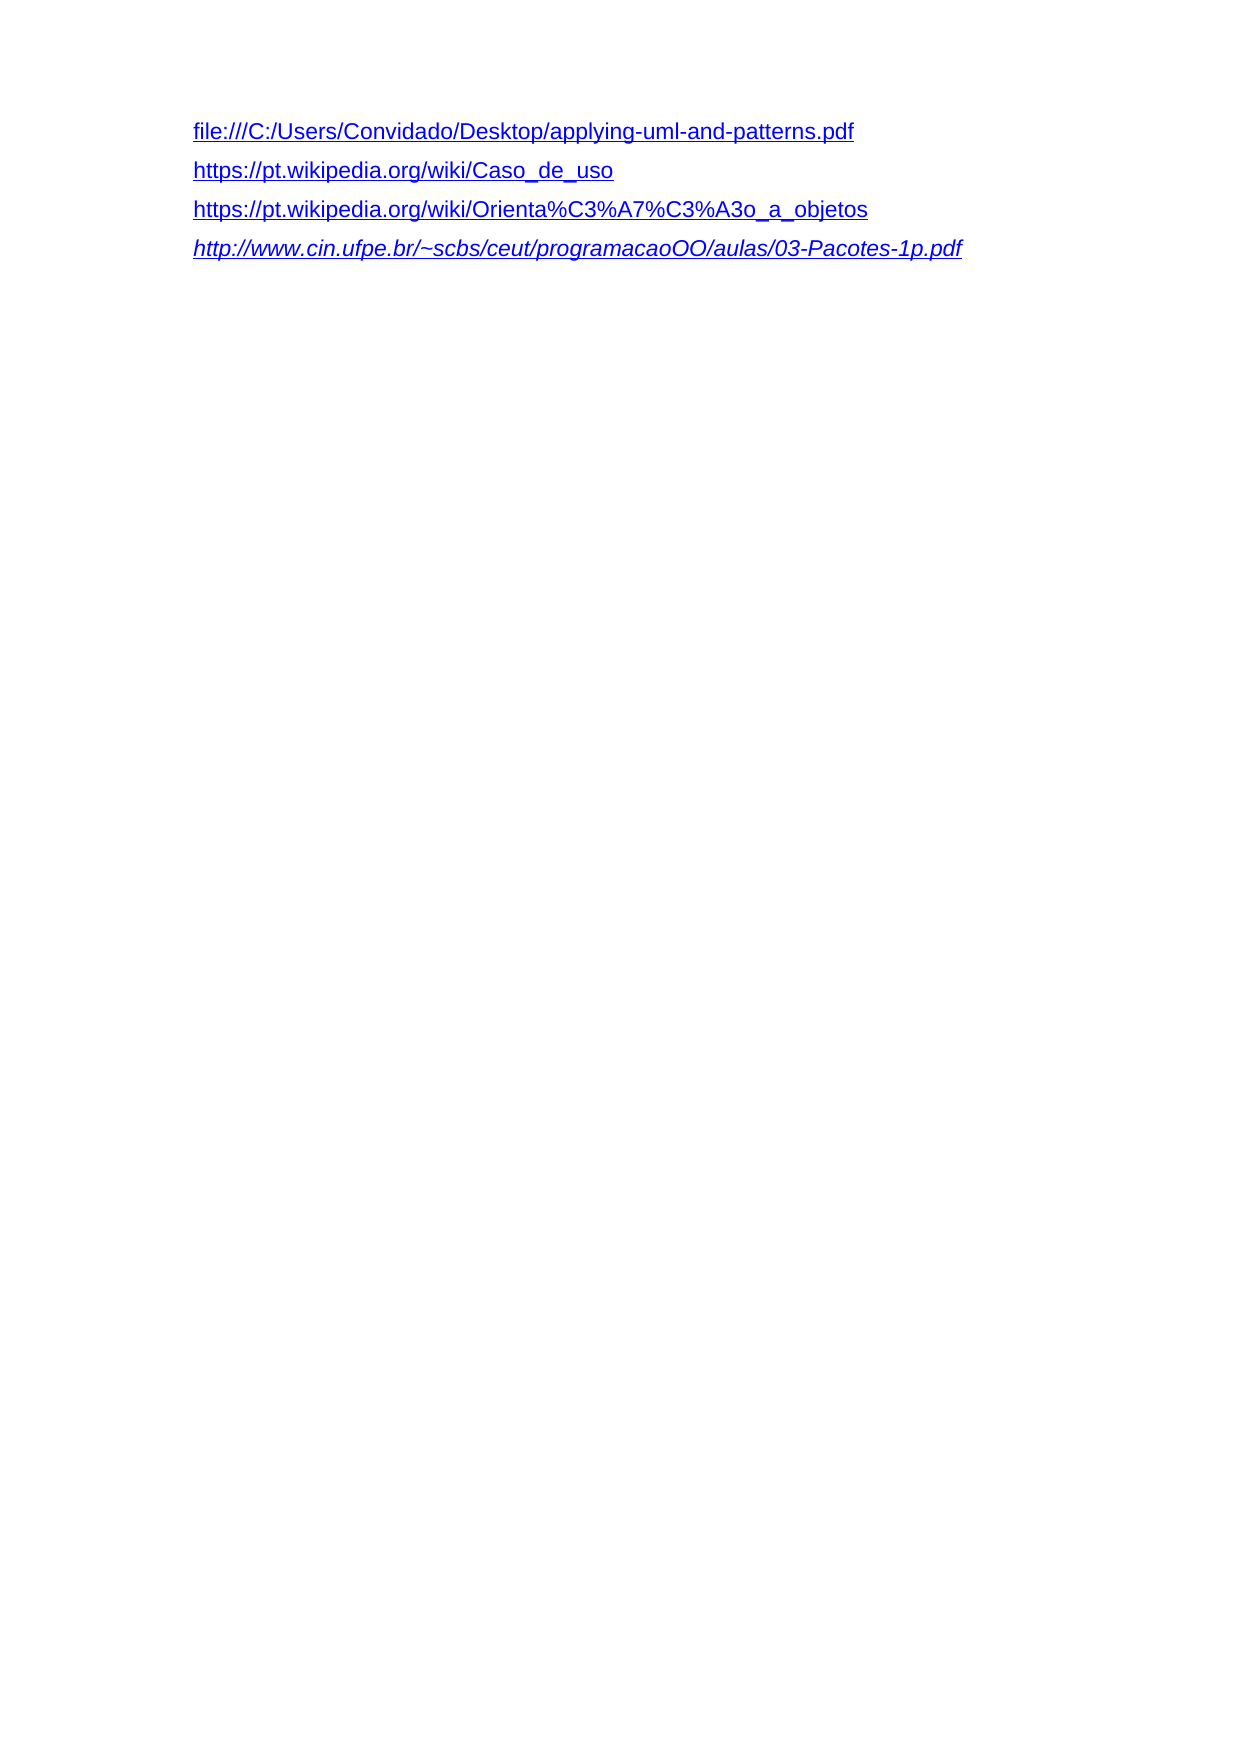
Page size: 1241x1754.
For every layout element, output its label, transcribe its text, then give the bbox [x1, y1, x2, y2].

text https://pt.wikipedia.org/wiki/Orienta%C3%A7%C3%A3o_a_objetos [118, 196, 1122, 222]
text file:///C:/Users/Convidado/Desktop/applying-uml-and-patterns.pdf [118, 118, 1122, 144]
text https://pt.wikipedia.org/wiki/Caso_de_uso [118, 157, 1122, 183]
text http://www.cin.ufpe.br/~scbs/ceut/programacaoOO/aulas/03-Pacotes-1p.pdf [118, 235, 1122, 261]
